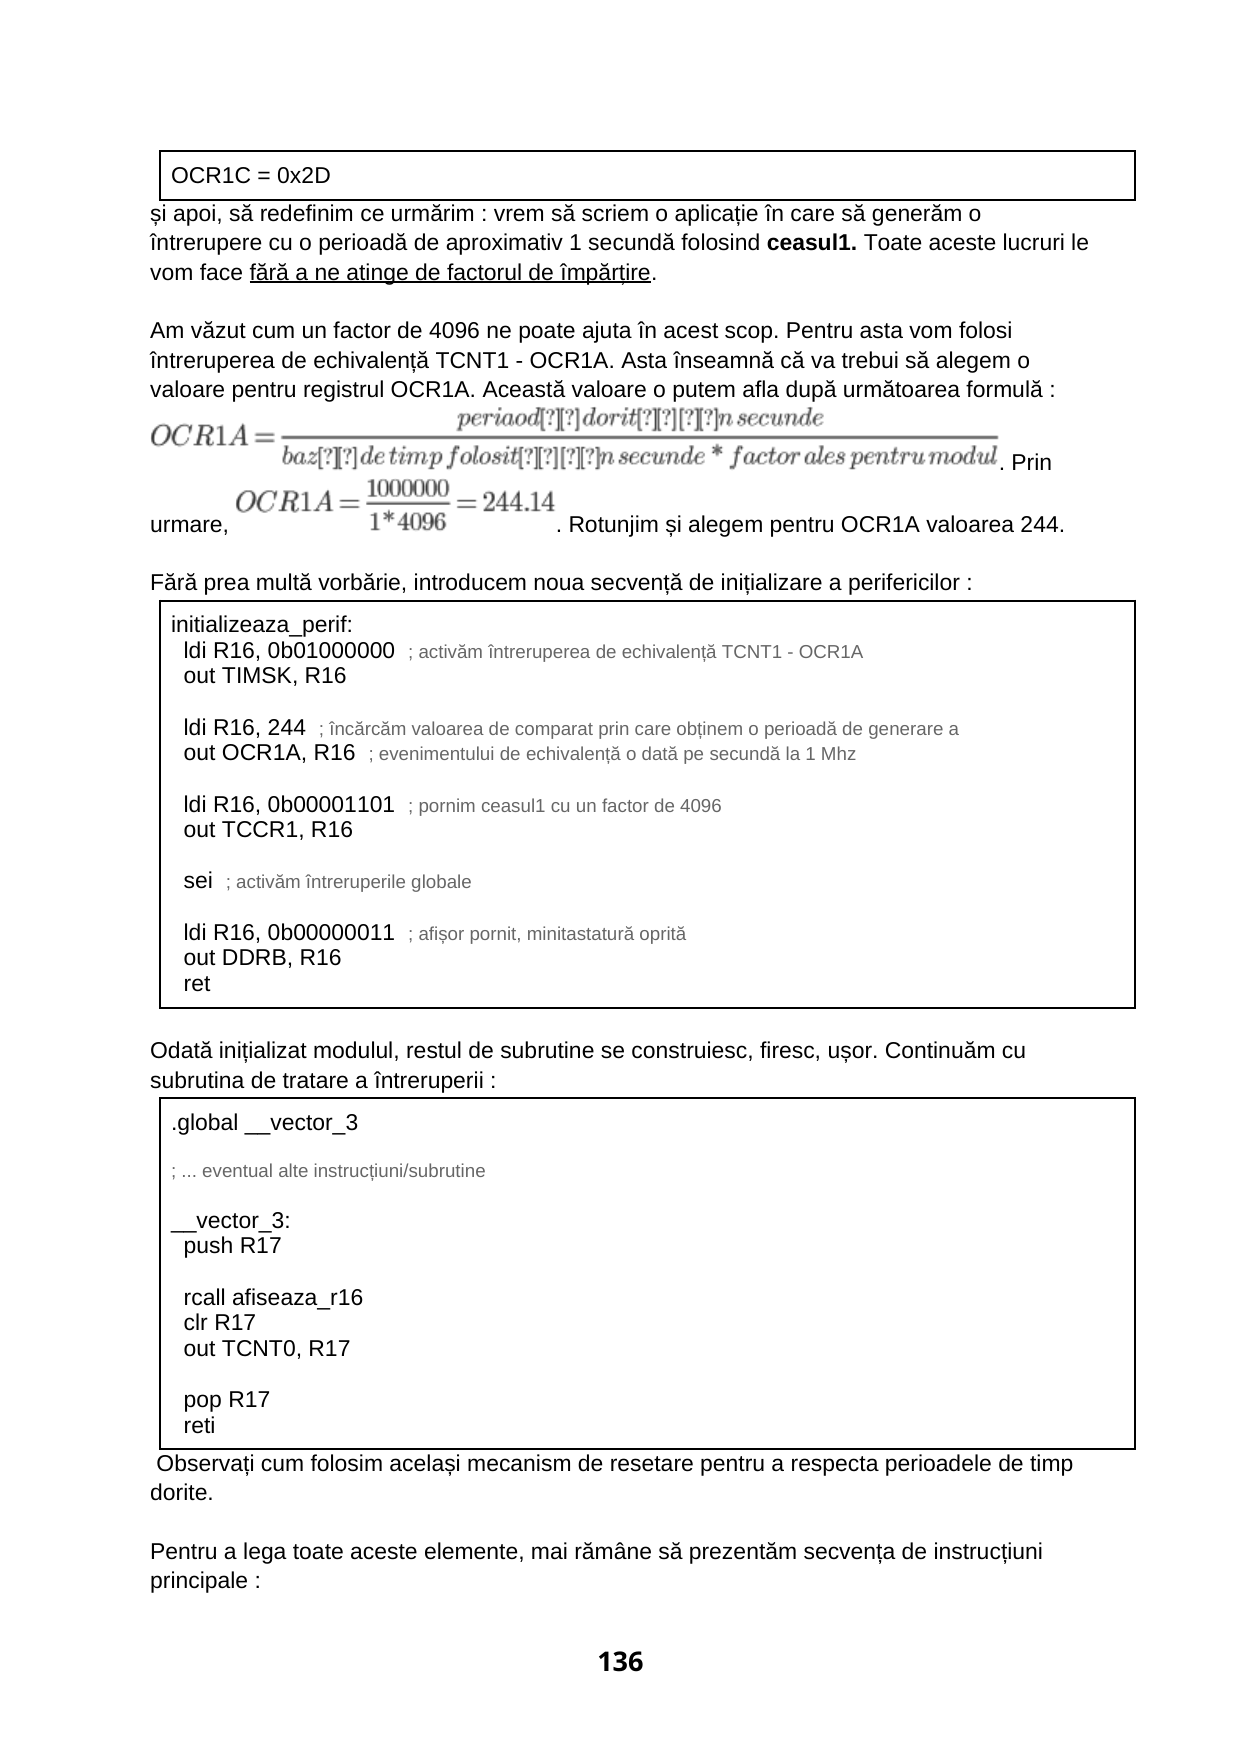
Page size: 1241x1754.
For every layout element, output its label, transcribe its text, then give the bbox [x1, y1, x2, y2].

text Observați cum folosim același mecanism de resetare pentru a respecta perioadele de timp dorite. [150, 1450, 1091, 1505]
picture [235, 478, 556, 532]
text Odată inițializat modulul, restul de subrutine se construiesc, firesc, ușor. Continuăm cu subrutina de tratare a întreruperii : [150, 1038, 1091, 1093]
table_header OCR1C = 0x2D [161, 152, 1134, 198]
text Am văzut cum un factor de 4096 ne poate ajuta în acest scop. Pentru asta vom folosi întreruperea de echivalență TCNT1 - OCR1A. Asta înseamnă că va trebui să alegem o valoare pentru registrul OCR1A. Această valoare o putem afla după următoarea formulă : . Prin urmare, . Rotunjim și alegem pentru OCR1A valoarea 244. [150, 318, 1091, 537]
text și apoi, să redefinim ce urmărim : vrem să scriem o aplicație în care să generăm o întrerupere cu o perioadă de aproximativ 1 secundă folosind ceasul1. Toate aceste lucruri le vom face fără a ne atinge de factorul de împărțire. [150, 201, 1091, 285]
text Fără prea multă vorbărie, introducem noua secvență de inițializare a perifericilor : [150, 570, 1091, 596]
picture [150, 406, 999, 471]
table_header initializeaza_perif: ldi R16, 0b01000000 ; activăm întreruperea de echivalență TCNT1 - OCR1A out TIMSK, R16 ldi R16, 244 ; încărcăm valoarea de comparat prin care obținem o perioadă de generare a out OCR1A, R16 ; evenimentului de echivalență o dată pe secundă la 1 Mhz ldi R16, 0b00001101 ; pornim ceasul1 cu un factor de 4096 out TCCR1, R16 sei ; activăm întreruperile globale ldi R16, 0b00000011 ; afișor pornit, minitastatură oprită out DDRB, R16 ret [161, 602, 1134, 1007]
text Pentru a lega toate aceste elemente, mai rămâne să prezentăm secvența de instrucțiuni principale : [150, 1538, 1091, 1593]
table_header .global __vector_3 ; ... eventual alte instrucțiuni/subrutine __vector_3: push R17 rcall afiseaza_r16 clr R17 out TCNT0, R17 pop R17 reti [161, 1099, 1134, 1448]
